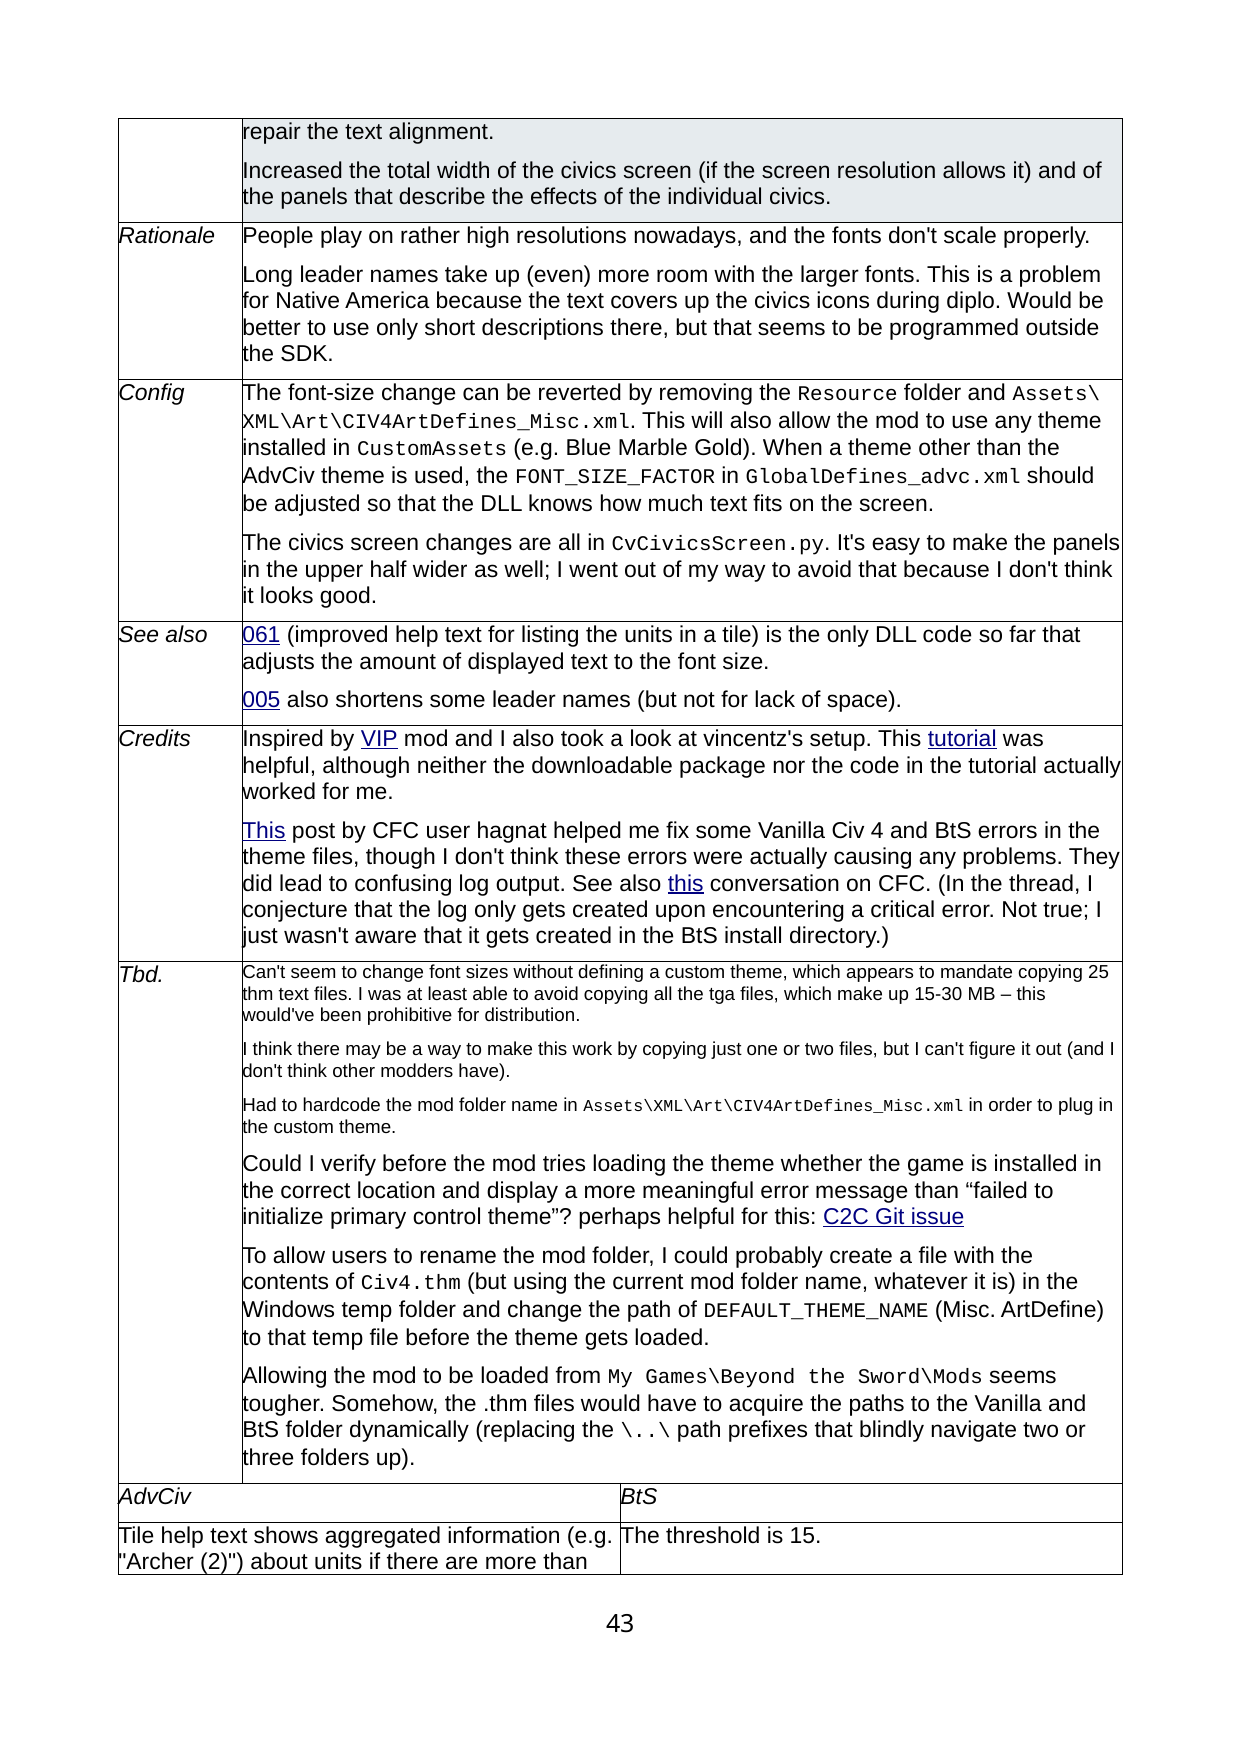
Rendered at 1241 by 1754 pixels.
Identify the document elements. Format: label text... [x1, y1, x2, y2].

table_cell Tbd. [119, 962, 242, 1483]
table_cell See also [119, 622, 242, 725]
table_cell Credits [119, 726, 242, 961]
table_cell The font-size change can be reverted by removing the Resource folder and Assets\XML\Art\CIV4ArtDefines_Misc.xml. This will also allow the mod to use any theme installed in CustomAssets (e.g. Blue Marble Gold). When a theme other than the AdvCiv theme is used, the FONT_SIZE_FACTOR in GlobalDefines_advc.xml should be adjusted so that the DLL knows how much text fits on the screen. The civics screen changes are all in CvCivicsScreen.py. It's easy to make the panels in the upper half wider as well; I went out of my way to avoid that because I don't think it looks good. [243, 380, 1122, 621]
table_cell repair the text alignment. Increased the total width of the civics screen (if the screen resolution allows it) and of the panels that describe the effects of the individual civics. [243, 119, 1122, 222]
table_cell People play on rather high resolutions nowadays, and the fonts don't scale properly. Long leader names take up (even) more room with the larger fonts. This is a problem for Native America because the text covers up the civics icons during diplo. Would be better to use only short descriptions there, but that seems to be programmed outside the SDK. [243, 223, 1122, 379]
table_cell AdvCiv [119, 1484, 620, 1522]
table_cell 061 (improved help text for listing the units in a tile) is the only DLL code so far that adjusts the amount of displayed text to the font size. 005 also shortens some leader names (but not for lack of space). [243, 622, 1122, 725]
table_cell [119, 119, 242, 222]
table_cell Rationale [119, 223, 242, 379]
table_cell Can't seem to change font sizes without defining a custom theme, which appears to mandate copying 25 thm text files. I was at least able to avoid copying all the tga files, which make up 15-30 MB – this would've been prohibitive for distribution. I think there may be a way to make this work by copying just one or two files, but I can't figure it out (and I don't think other modders have). Had to hardcode the mod folder name in Assets\XML\Art\CIV4ArtDefines_Misc.xml in order to plug in the custom theme. Could I verify before the mod tries loading the theme whether the game is installed in the correct location and display a more meaningful error message than “failed to initialize primary control theme”? perhaps helpful for this: C2C Git issue To allow users to rename the mod folder, I could probably create a file with the contents of Civ4.thm (but using the current mod folder name, whatever it is) in the Windows temp folder and change the path of DEFAULT_THEME_NAME (Misc. ArtDefine) to that temp file before the theme gets loaded. Allowing the mod to be loaded from My Games\Beyond the Sword\Mods seems tougher. Somehow, the .thm files would have to acquire the paths to the Vanilla and BtS folder dynamically (replacing the \..\ path prefixes that blindly navigate two or three folders up). [243, 962, 1122, 1483]
table_cell Config [119, 380, 242, 621]
table_cell Tile help text shows aggregated information (e.g. "Archer (2)") about units if there are more than [119, 1523, 620, 1574]
table_cell BtS [621, 1484, 1122, 1522]
table_cell The threshold is 15. [621, 1523, 1122, 1574]
table_cell Inspired by VIP mod and I also took a look at vincentz's setup. This tutorial was helpful, although neither the downloadable package nor the code in the tutorial actually worked for me. This post by CFC user hagnat helped me fix some Vanilla Civ 4 and BtS errors in the theme files, though I don't think these errors were actually causing any problems. They did lead to confusing log output. See also this conversation on CFC. (In the thread, I conjecture that the log only gets created upon encountering a critical error. Not true; I just wasn't aware that it gets created in the BtS install directory.) [243, 726, 1122, 961]
